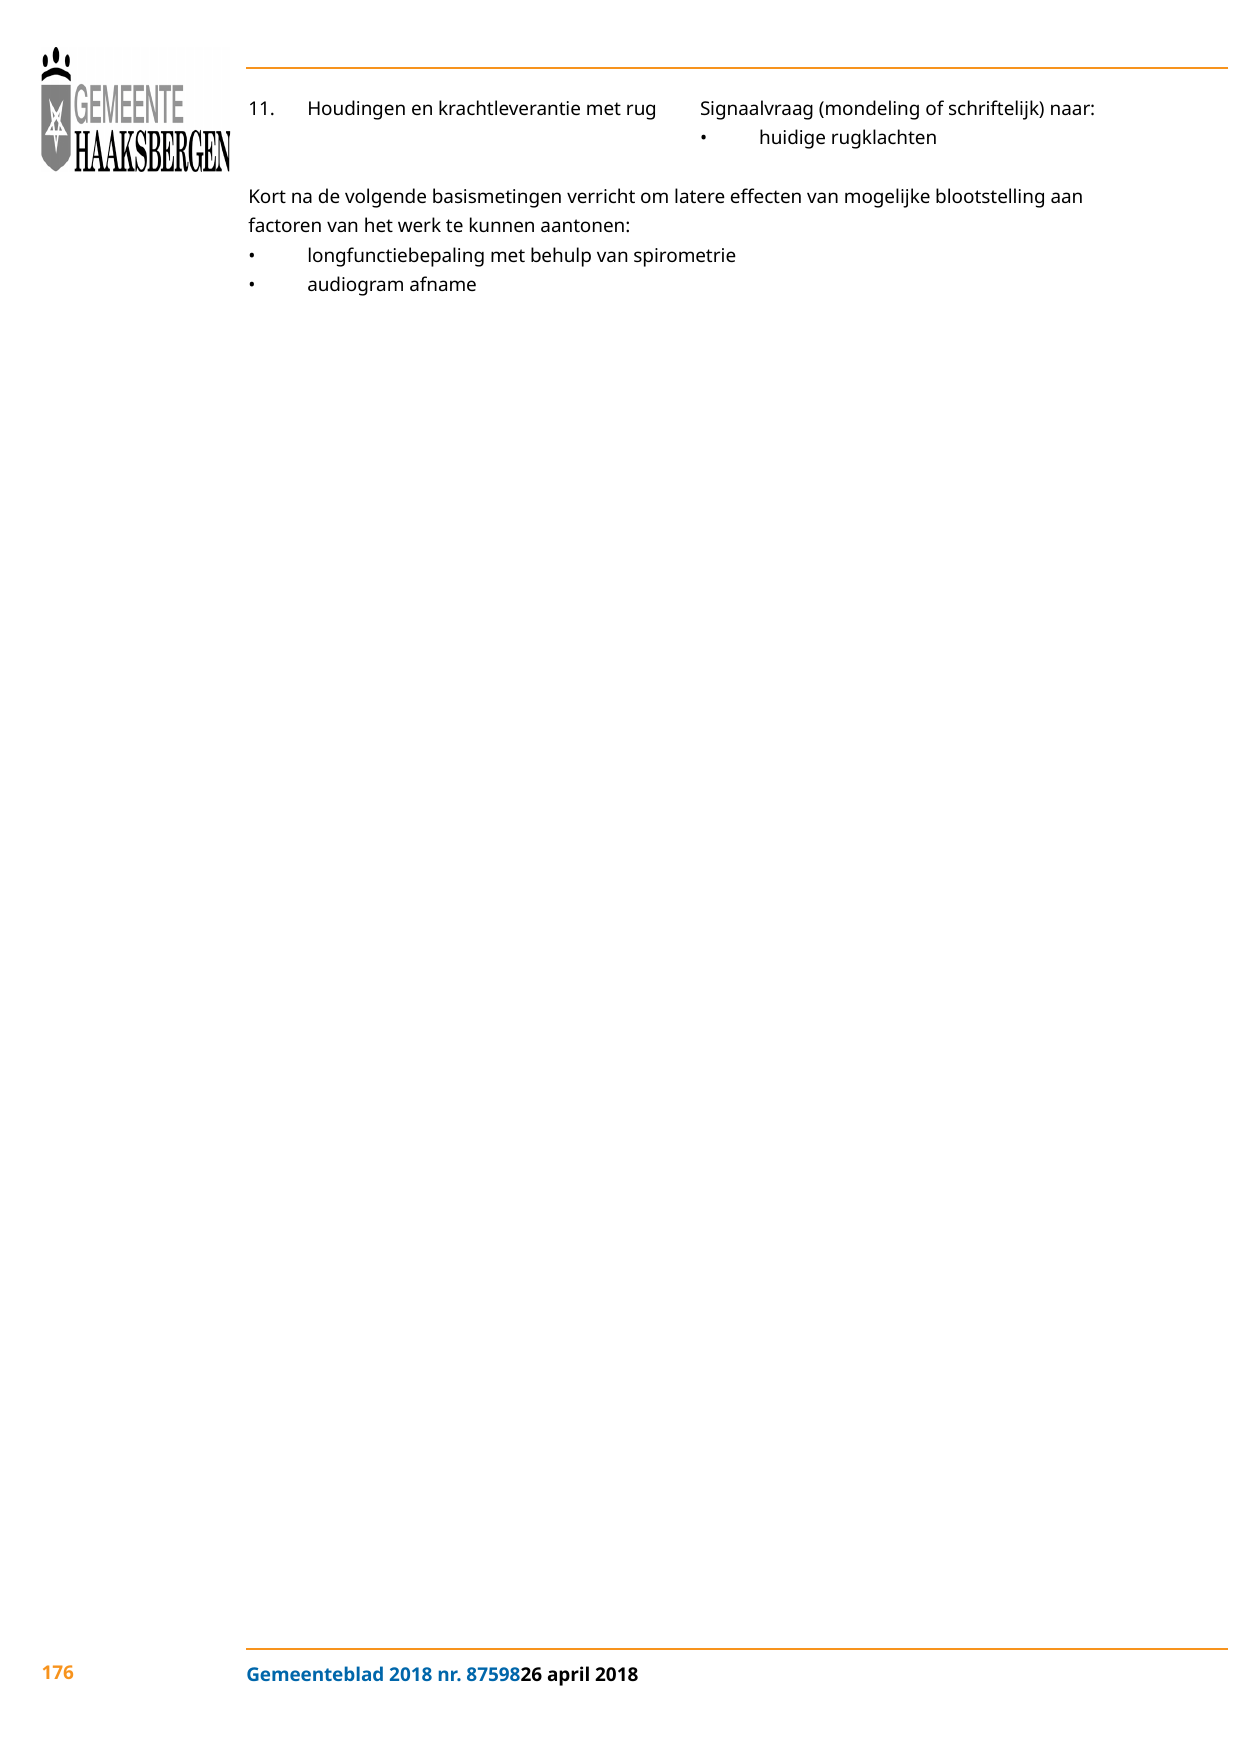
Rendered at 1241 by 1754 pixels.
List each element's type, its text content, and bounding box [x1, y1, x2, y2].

text Kort na de volgende basismetingen verricht om latere effecten van mogelijke blootstelling aan factoren van het werk te kunnen aantonen: [248, 183, 1152, 238]
picture [41, 47, 231, 172]
list audiogram afname [248, 272, 1152, 297]
table_cell Houdingen en krachtleverantie met rug [248, 95, 700, 150]
table_cell Signaalvraag (mondeling of schriftelijk) naar: huidige rugklachten [700, 95, 1152, 150]
list longfunctiebepaling met behulp van spirometrie [248, 242, 1152, 268]
